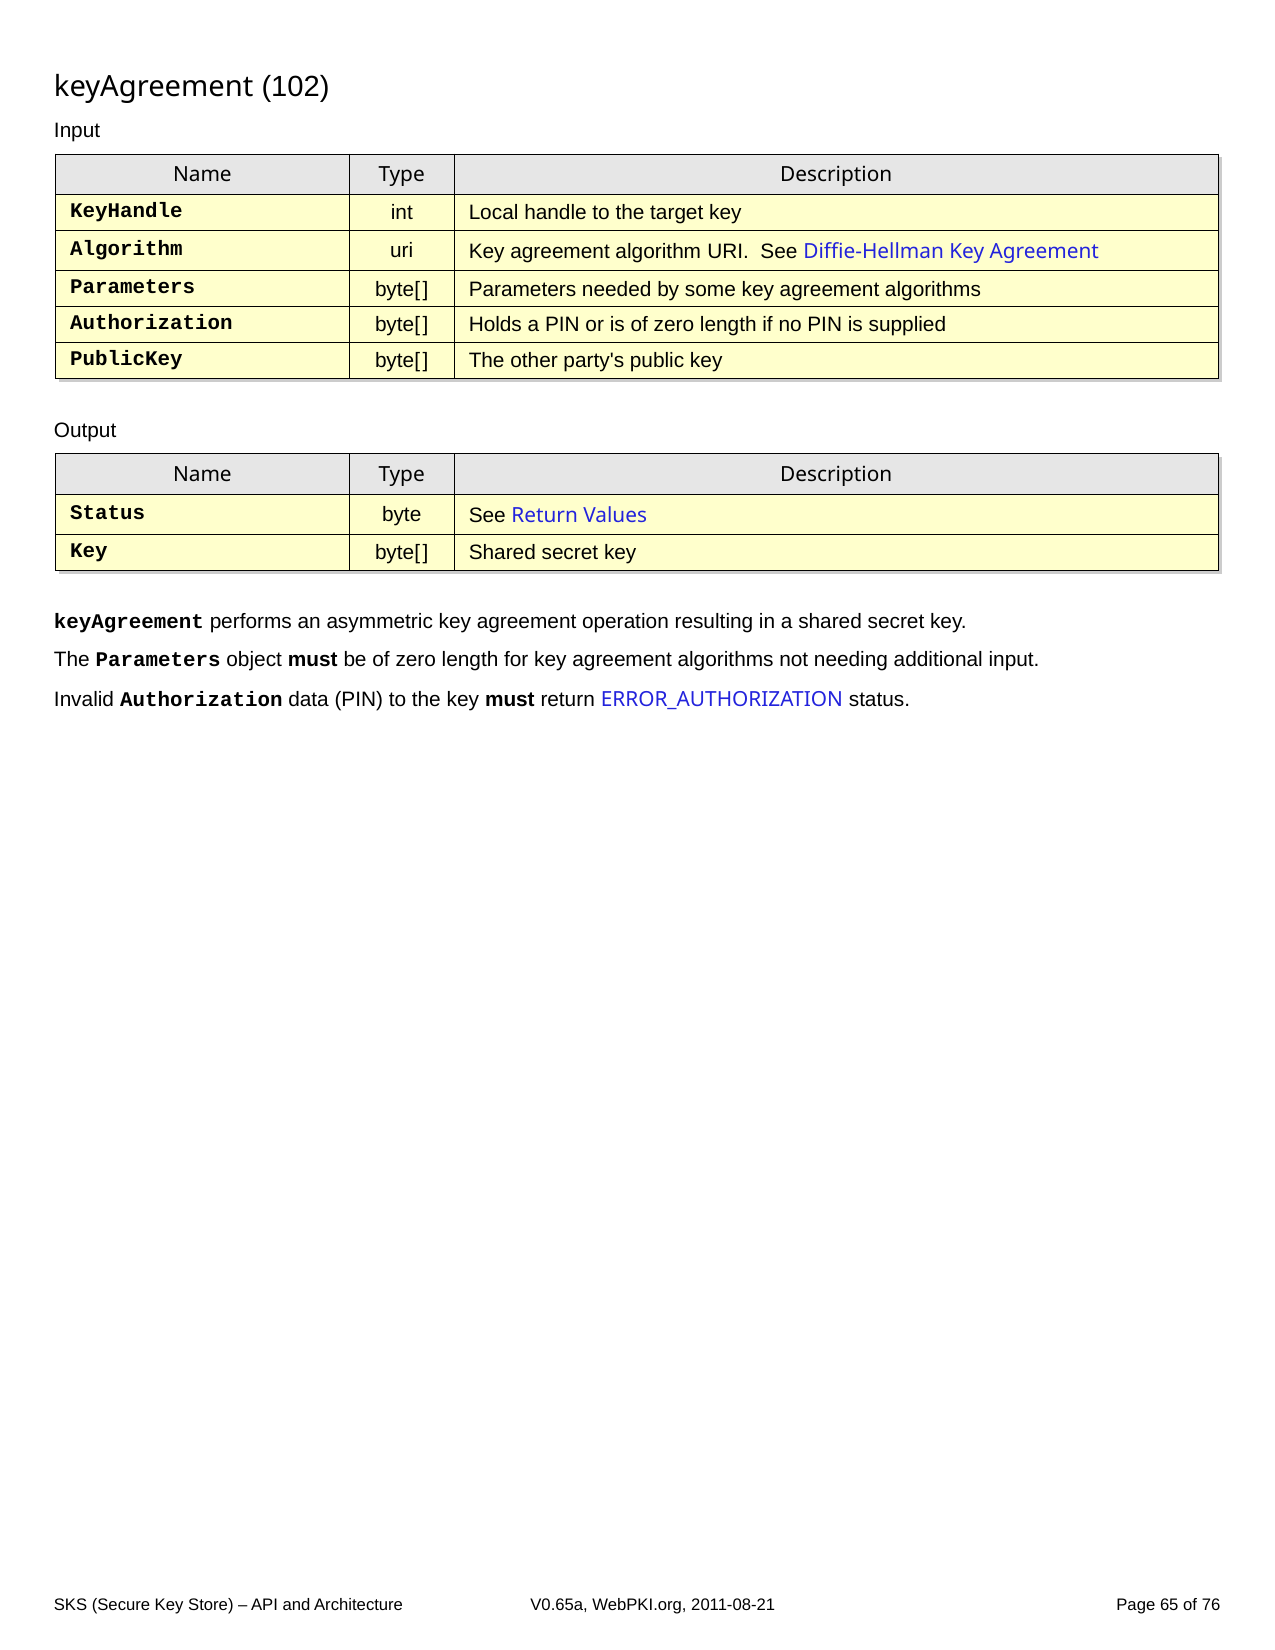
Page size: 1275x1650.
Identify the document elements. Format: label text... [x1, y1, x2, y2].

table_cell See Return Values [455, 495, 1218, 534]
text Invalid Authorization data (PIN) to the key must return ERROR_AUTHORIZATION status. [54, 684, 1221, 713]
table_cell The other party's public key [455, 343, 1218, 378]
table_cell Key [56, 535, 349, 570]
table_cell Parameters [56, 271, 349, 306]
text The Parameters object must be of zero length for key agreement algorithms not needing additional input. [54, 647, 1221, 673]
text Output [54, 417, 1221, 441]
table_cell KeyHandle [56, 195, 349, 230]
table_cell Algorithm [56, 231, 349, 270]
table_cell byte⁮[ ] [350, 307, 454, 342]
text Input [54, 118, 1221, 142]
table_cell Status [56, 495, 349, 534]
table_cell int [350, 195, 454, 230]
table_cell byte⁮[ ] [350, 271, 454, 306]
table_cell Key agreement algorithm URI. See Diffie-Hellman Key Agreement ‎ [455, 231, 1218, 270]
table_header Description [455, 155, 1218, 194]
text keyAgreement performs an asymmetric key agreement operation resulting in a shared secret key. [54, 609, 1221, 635]
table_cell byte [350, 495, 454, 534]
subtitle keyAgreement (102) [54, 66, 1221, 105]
table_header Type [350, 155, 454, 194]
table_header Description [455, 454, 1218, 494]
table_header Name [56, 454, 349, 494]
table_cell Holds a PIN or is of zero length if no PIN is supplied [455, 307, 1218, 342]
table_header Type [350, 454, 454, 494]
table_cell Authorization [56, 307, 349, 342]
table_cell Parameters needed by some key agreement algorithms [455, 271, 1218, 306]
table_cell PublicKey [56, 343, 349, 378]
table_cell uri [350, 231, 454, 270]
table_cell byte⁮[ ] [350, 535, 454, 570]
table_cell byte⁮[ ] [350, 343, 454, 378]
table_cell Shared secret key [455, 535, 1218, 570]
table_header Name [56, 155, 349, 194]
table_cell Local handle to the target key [455, 195, 1218, 230]
